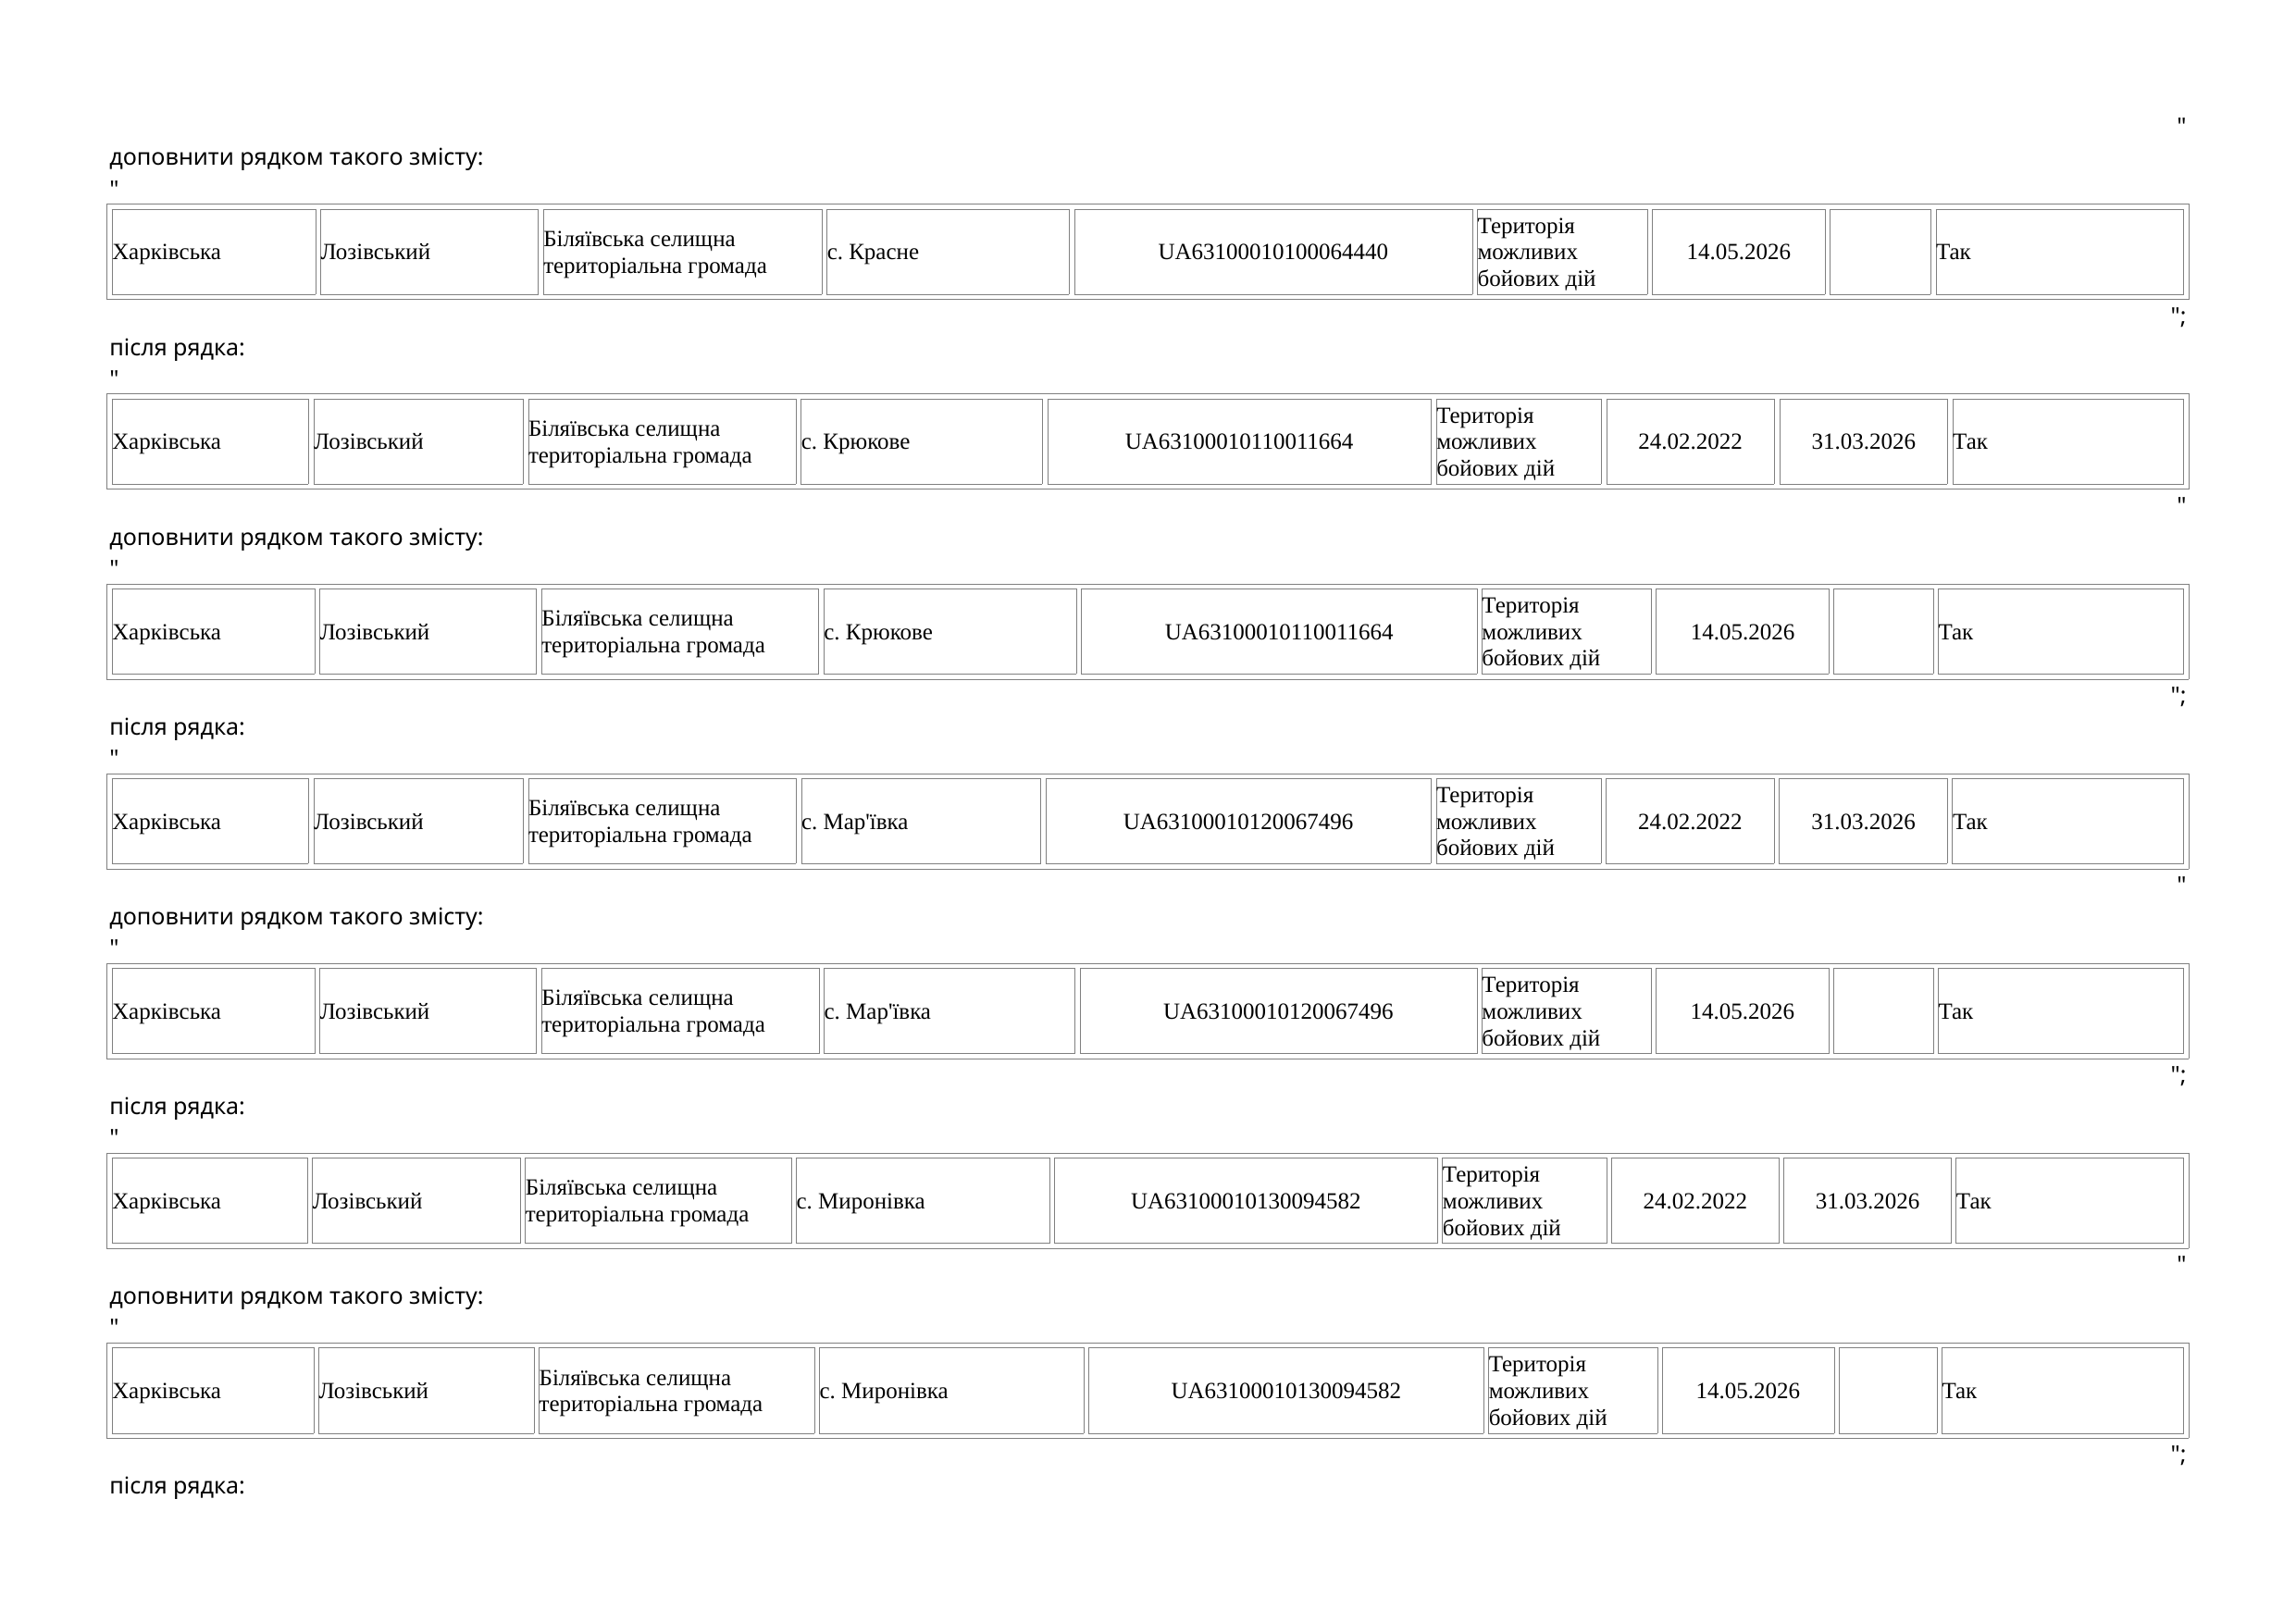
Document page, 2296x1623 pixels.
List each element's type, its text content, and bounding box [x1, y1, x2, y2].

table_header с. Крюкове [821, 585, 1079, 674]
table_header Біляївська селищна територіальна громада [526, 774, 799, 863]
table_header UA63100010110011664 [1079, 585, 1479, 674]
table_header Територія можливих бойових дій [1433, 774, 1604, 863]
text "; [109, 1439, 2186, 1469]
table_header [1831, 964, 1935, 1053]
table_header Харківська [109, 204, 317, 294]
table_header Так [1935, 585, 2186, 674]
text після рядка: [109, 1090, 2186, 1121]
table_header Так [1954, 1154, 2186, 1243]
table_header 31.03.2026 [1777, 394, 1950, 484]
table_header Харківська [109, 394, 311, 484]
text "; [109, 680, 2186, 710]
text після рядка: [109, 330, 2186, 362]
text " [109, 489, 2186, 520]
table_header UA63100010120067496 [1043, 774, 1433, 863]
table_header Так [1939, 1344, 2186, 1432]
text " [109, 1249, 2186, 1280]
table_header UA63100010120067496 [1077, 964, 1479, 1053]
table_header Біляївська селищна територіальна громада [539, 585, 821, 674]
table_header [1831, 585, 1935, 674]
table_header Лозівський [310, 1154, 523, 1243]
text " [109, 1121, 2186, 1153]
table_header [1834, 969, 1933, 1053]
text після рядка: [109, 710, 2186, 742]
table_header Харківська [109, 585, 317, 674]
table_header [1834, 589, 1933, 674]
table_header Лозівський [311, 394, 526, 484]
table_header с. Миронівка [817, 1344, 1086, 1432]
text доповнити рядком такого змісту: [109, 1280, 2186, 1311]
table_header [1836, 1344, 1939, 1432]
table_header с. Крюкове [799, 394, 1045, 484]
table_header Біляївська селищна територіальна громада [523, 1154, 793, 1243]
table_header с. Мар'ївка [799, 774, 1043, 863]
table_header Територія можливих бойових дій [1479, 964, 1654, 1053]
table_header Територія можливих бойових дій [1486, 1344, 1659, 1432]
table_header 14.05.2026 [1654, 585, 1831, 674]
text " [109, 742, 2186, 774]
table_header 31.03.2026 [1781, 1154, 1954, 1243]
table_header UA63100010130094582 [1052, 1154, 1440, 1243]
table_header Територія можливих бойових дій [1475, 204, 1649, 294]
table_header Харківська [109, 1154, 310, 1243]
table_header UA63100010100064440 [1072, 204, 1474, 294]
table_header Лозівський [318, 204, 540, 294]
table_header UA63100010130094582 [1086, 1344, 1486, 1432]
table_header Так [1933, 204, 2186, 294]
table_header 24.02.2022 [1609, 1154, 1781, 1243]
text " [109, 1311, 2186, 1343]
text після рядка: [109, 1469, 2186, 1501]
text "; [109, 1059, 2186, 1090]
text доповнити рядком такого змісту: [109, 141, 2186, 172]
text " [109, 551, 2186, 584]
table_header 31.03.2026 [1777, 774, 1950, 863]
table_header 24.02.2022 [1604, 394, 1777, 484]
table_header Біляївська селищна територіальна громада [539, 964, 821, 1053]
text " [109, 172, 2186, 204]
table_header [1840, 1348, 1937, 1432]
text " [109, 932, 2186, 963]
table_header Територія можливих бойових дій [1440, 1154, 1608, 1243]
table_header 24.02.2022 [1604, 774, 1777, 863]
text " [109, 870, 2186, 900]
table_header 14.05.2026 [1654, 964, 1831, 1053]
table_header Біляївська селищна територіальна громада [537, 1344, 816, 1432]
text "; [109, 300, 2186, 330]
table_header Біляївська селищна територіальна громада [526, 394, 799, 484]
table_header с. Миронівка [794, 1154, 1052, 1243]
text " [109, 109, 2186, 141]
table_header Територія можливих бойових дій [1479, 585, 1654, 674]
table_header с. Красне [825, 204, 1072, 294]
table_header Так [1950, 774, 2186, 863]
table_header Територія можливих бойових дій [1433, 394, 1604, 484]
table_header Біляївська селищна територіальна громада [540, 204, 825, 294]
table_header UA63100010110011664 [1045, 394, 1433, 484]
text " [109, 362, 2186, 393]
table_header Лозівський [316, 1344, 536, 1432]
text доповнити рядком такого змісту: [109, 520, 2186, 551]
table_header [1828, 204, 1933, 294]
text доповнити рядком такого змісту: [109, 900, 2186, 932]
table_header Лозівський [317, 964, 539, 1053]
table_header Харківська [109, 774, 311, 863]
table_header Лозівський [317, 585, 539, 674]
table_header Харківська [109, 1344, 316, 1432]
table_header 14.05.2026 [1659, 1344, 1836, 1432]
table_header с. Мар'ївка [822, 964, 1077, 1053]
table_header [1831, 210, 1930, 294]
table_header Так [1935, 964, 2186, 1053]
table_header Харківська [109, 964, 317, 1053]
table_header 14.05.2026 [1650, 204, 1828, 294]
table_header Так [1950, 394, 2186, 484]
table_header Лозівський [311, 774, 526, 863]
